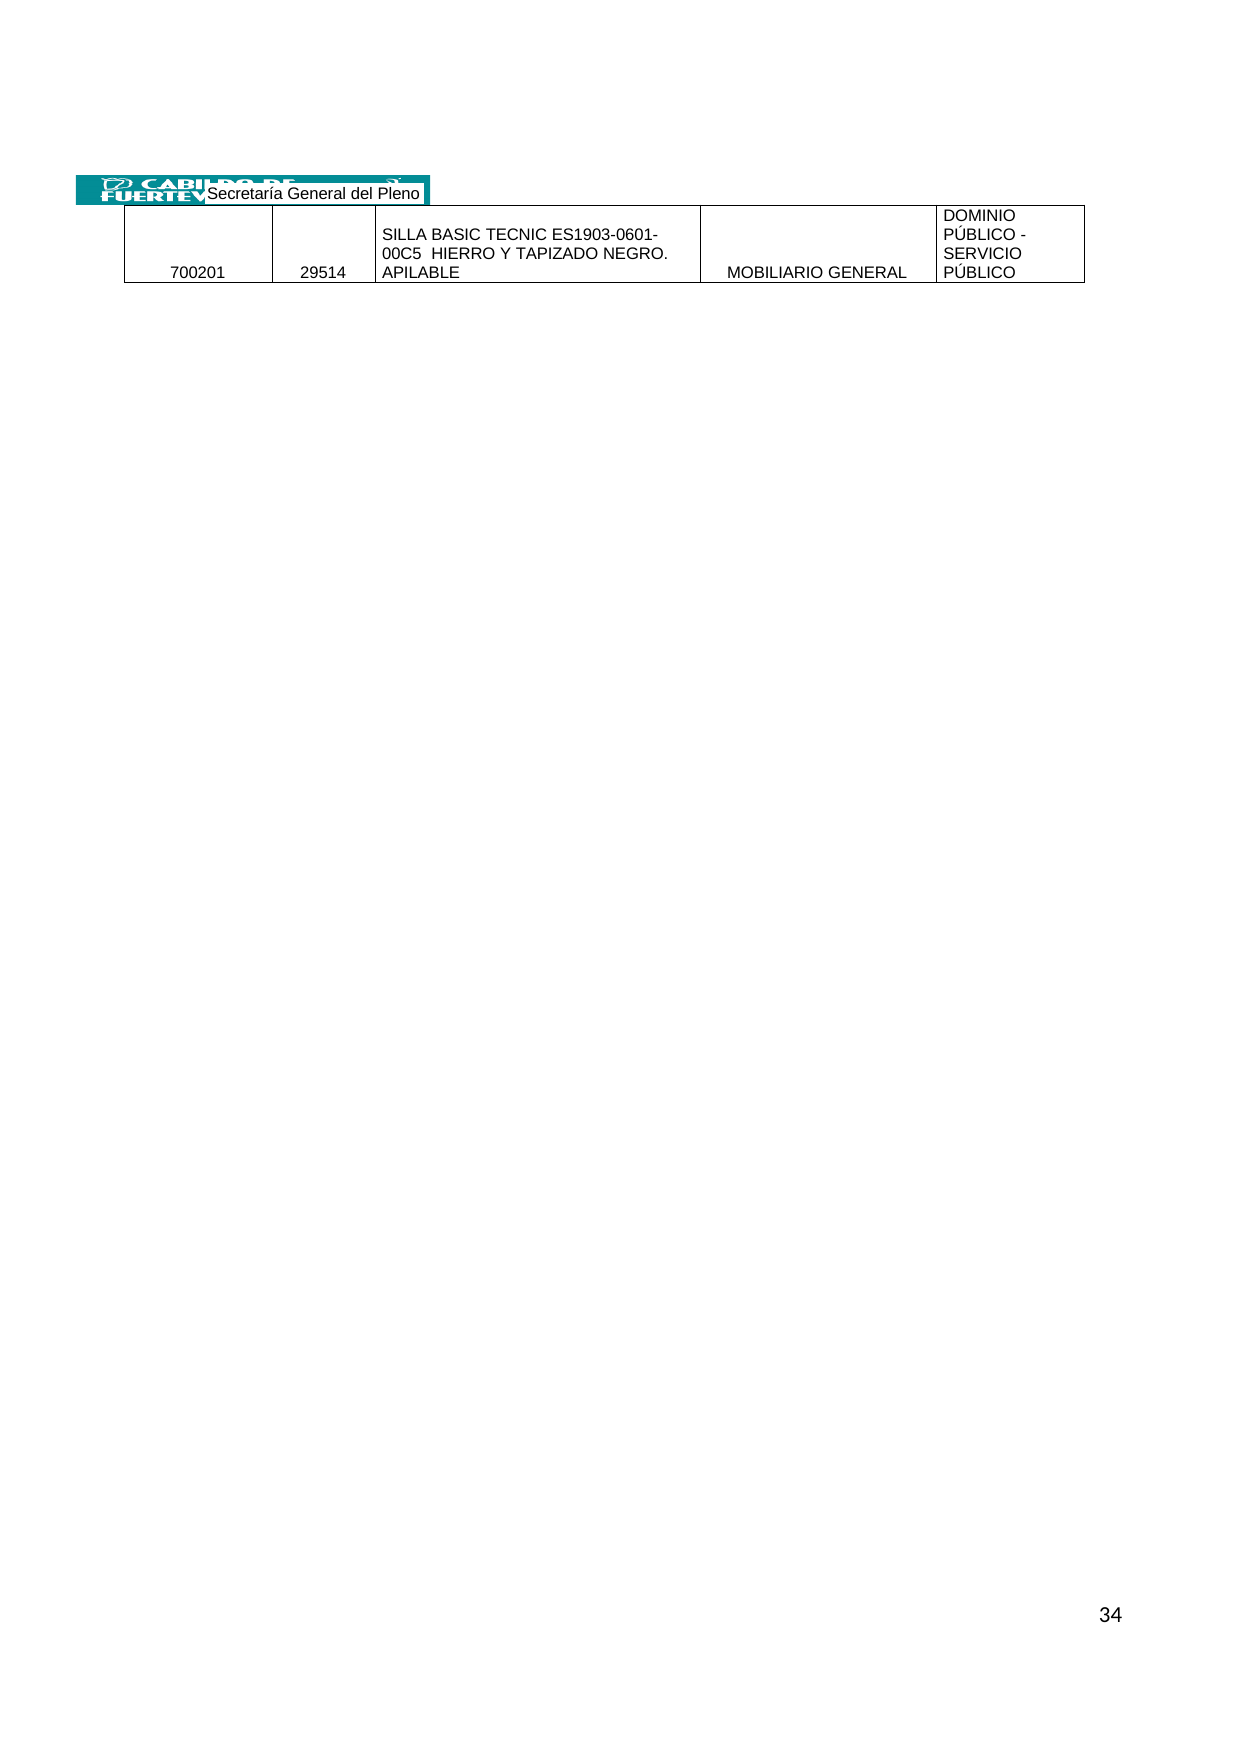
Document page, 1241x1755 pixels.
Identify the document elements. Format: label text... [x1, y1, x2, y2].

table_cell DOMINIO PÚBLICO - SERVICIO PÚBLICO [937, 206, 1084, 282]
table_cell 700201 [125, 206, 272, 282]
table_cell MOBILIARIO GENERAL [701, 206, 936, 282]
table_cell SILLA BASIC TECNIC ES1903-0601- 00C5 HIERRO Y TAPIZADO NEGRO. APILABLE [376, 206, 700, 282]
table_cell 29514 [273, 206, 375, 282]
picture [75, 175, 431, 205]
